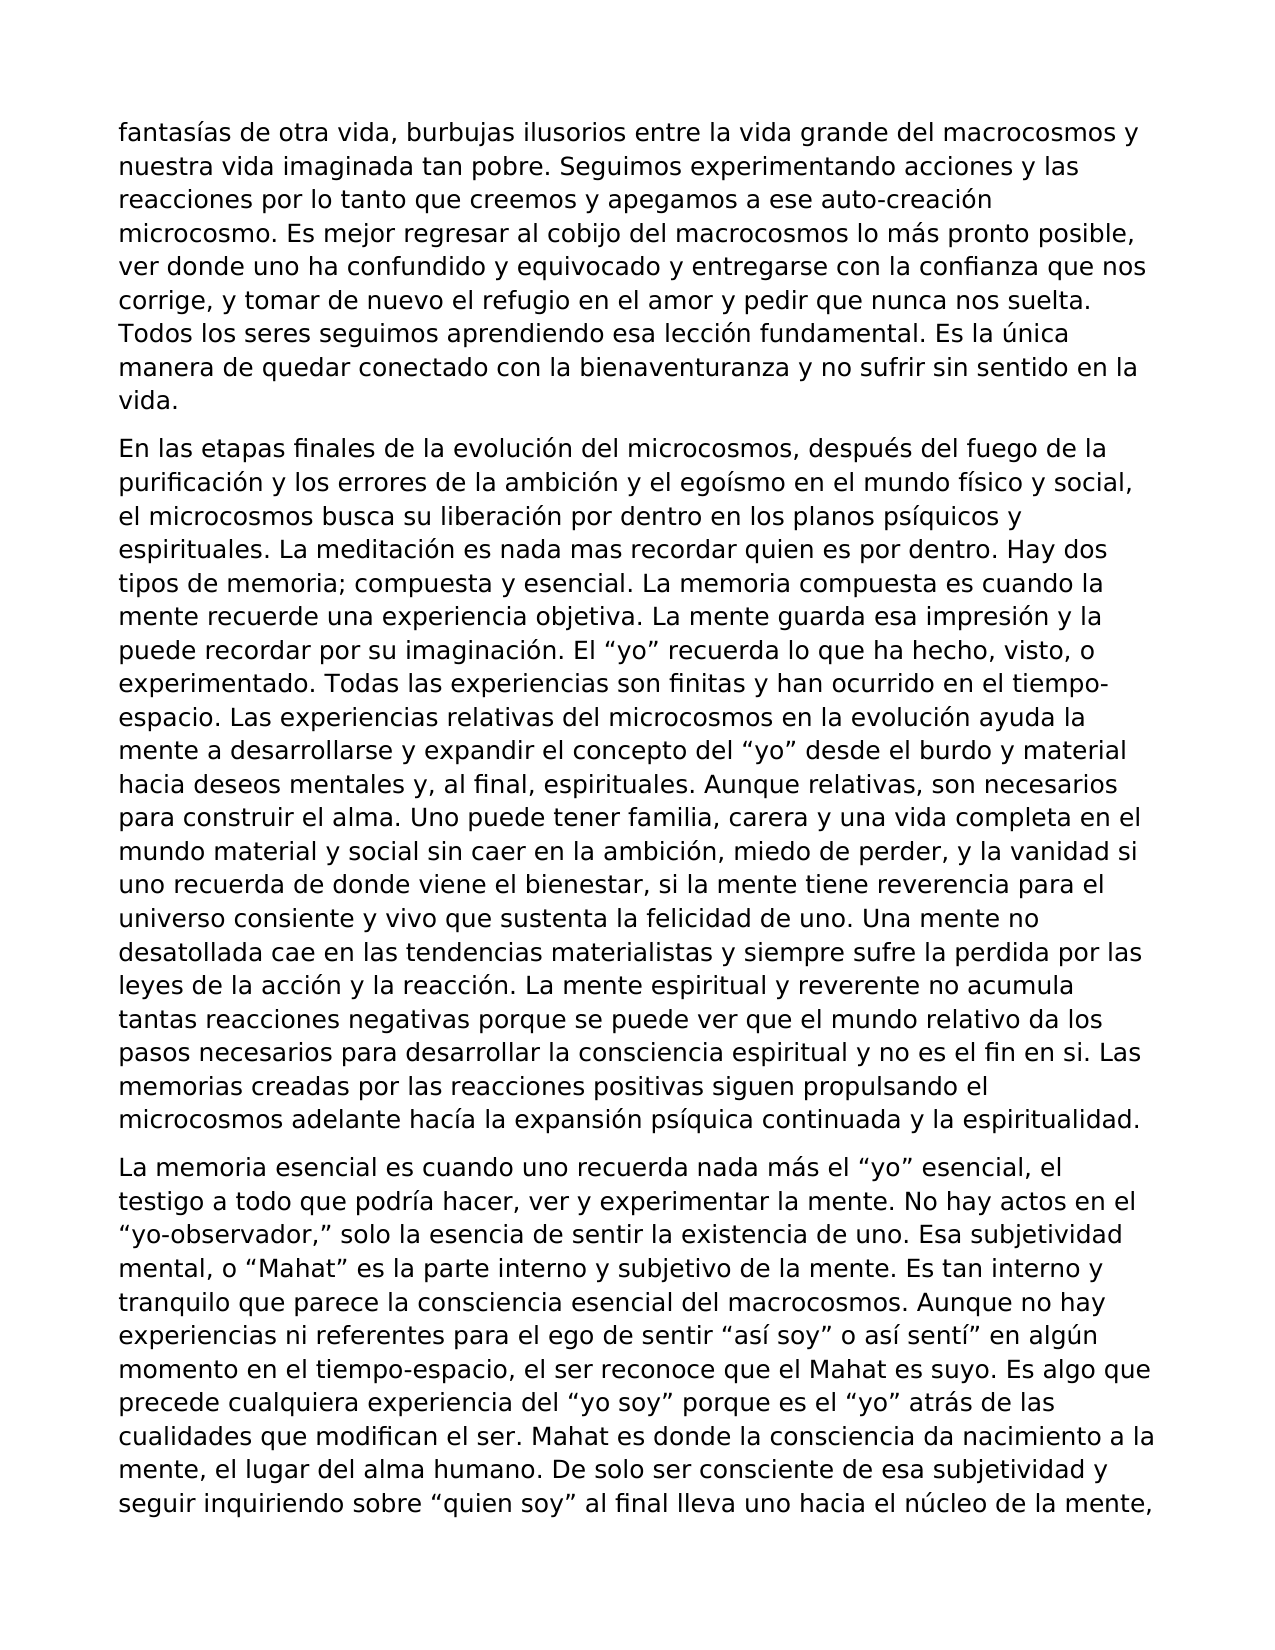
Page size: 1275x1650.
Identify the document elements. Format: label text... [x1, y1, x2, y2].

text fantasías de otra vida, burbujas ilusorios entre la vida grande del macrocosmos y nuestra vida imaginada tan pobre. Seguimos experimentando acciones y las reacciones por lo tanto que creemos y apegamos a ese auto-creación microcosmo. Es mejor regresar al cobijo del macrocosmos lo más pronto posible, ver donde uno ha confundido y equivocado y entregarse con la confianza que nos corrige, y tomar de nuevo el refugio en el amor y pedir que nunca nos suelta. Todos los seres seguimos aprendiendo esa lección fundamental. Es la única manera de quedar conectado con la bienaventuranza y no sufrir sin sentido en la vida. [118, 118, 1157, 416]
text La memoria esencial es cuando uno recuerda nada más el “yo” esencial, el testigo a todo que podría hacer, ver y experimentar la mente. No hay actos en el “yo-observador,” solo la esencia de sentir la existencia de uno. Esa subjetividad mental, o “Mahat” es la parte interno y subjetivo de la mente. Es tan interno y tranquilo que parece la consciencia esencial del macrocosmos. Aunque no hay experiencias ni referentes para el ego de sentir “así soy” o así sentí” en algún momento en el tiempo-espacio, el ser reconoce que el Mahat es suyo. Es algo que precede cualquiera experiencia del “yo soy” porque es el “yo” atrás de las cualidades que modifican el ser. Mahat es donde la consciencia da nacimiento a la mente, el lugar del alma humano. De solo ser consciente de esa subjetividad y seguir inquiriendo sobre “quien soy” al final lleva uno hacia el núcleo de la mente, [118, 1153, 1157, 1518]
text En las etapas finales de la evolución del microcosmos, después del fuego de la purificación y los errores de la ambición y el egoísmo en el mundo físico y social, el microcosmos busca su liberación por dentro en los planos psíquicos y espirituales. La meditación es nada mas recordar quien es por dentro. Hay dos tipos de memoria; compuesta y esencial. La memoria compuesta es cuando la mente recuerde una experiencia objetiva. La mente guarda esa impresión y la puede recordar por su imaginación. El “yo” recuerda lo que ha hecho, visto, o experimentado. Todas las experiencias son finitas y han ocurrido en el tiempo-espacio. Las experiencias relativas del microcosmos en la evolución ayuda la mente a desarrollarse y expandir el concepto del “yo” desde el burdo y material hacia deseos mentales y, al final, espirituales. Aunque relativas, son necesarios para construir el alma. Uno puede tener familia, carera y una vida completa en el mundo material y social sin caer en la ambición, miedo de perder, y la vanidad si uno recuerda de donde viene el bienestar, si la mente tiene reverencia para el universo consiente y vivo que sustenta la felicidad de uno. Una mente no desatollada cae en las tendencias materialistas y siempre sufre la perdida por las leyes de la acción y la reacción. La mente espiritual y reverente no acumula tantas reacciones negativas porque se puede ver que el mundo relativo da los pasos necesarios para desarrollar la consciencia espiritual y no es el fin en si. Las memorias creadas por las reacciones positivas siguen propulsando el microcosmos adelante hacía la expansión psíquica continuada y la espiritualidad. [118, 434, 1157, 1134]
